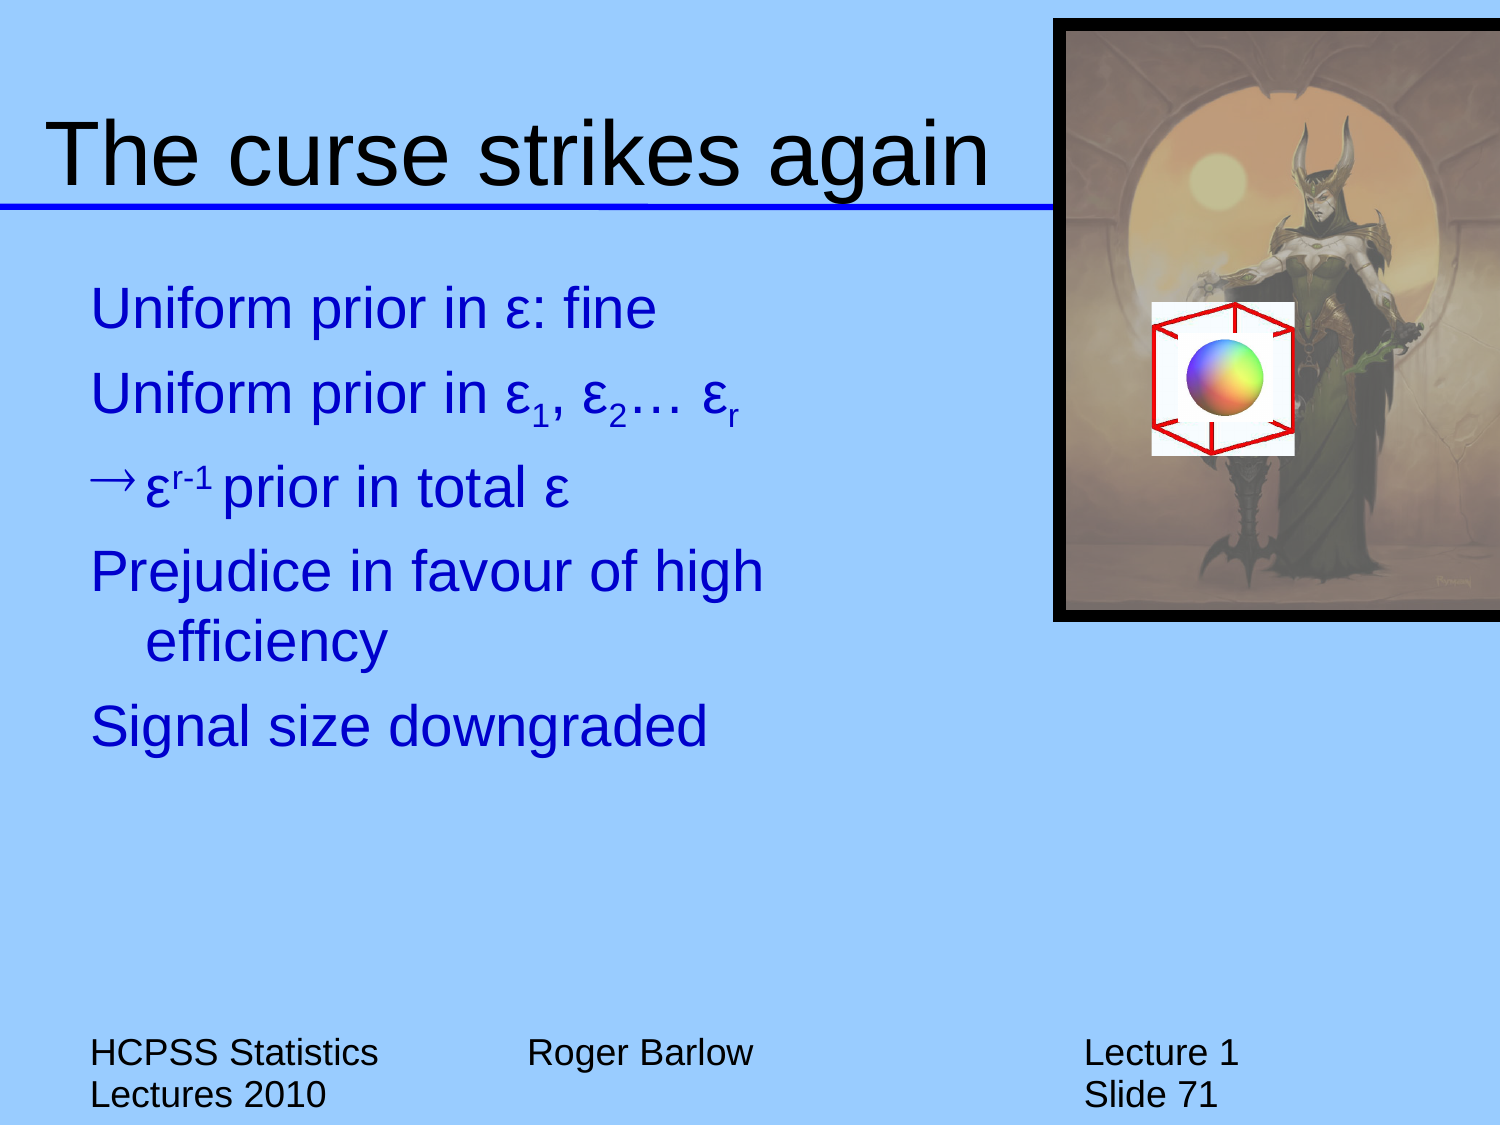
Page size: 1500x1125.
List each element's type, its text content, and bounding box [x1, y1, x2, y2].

title The curse strikes again [29, 54, 1053, 243]
picture [1065, 31, 1500, 610]
text_box Uniform prior in ε: fine Uniform prior in ε1, ε2… εr εr-1 prior in total ε Prejudice in favour of high efficiency Signal size downgraded [74, 262, 821, 1005]
